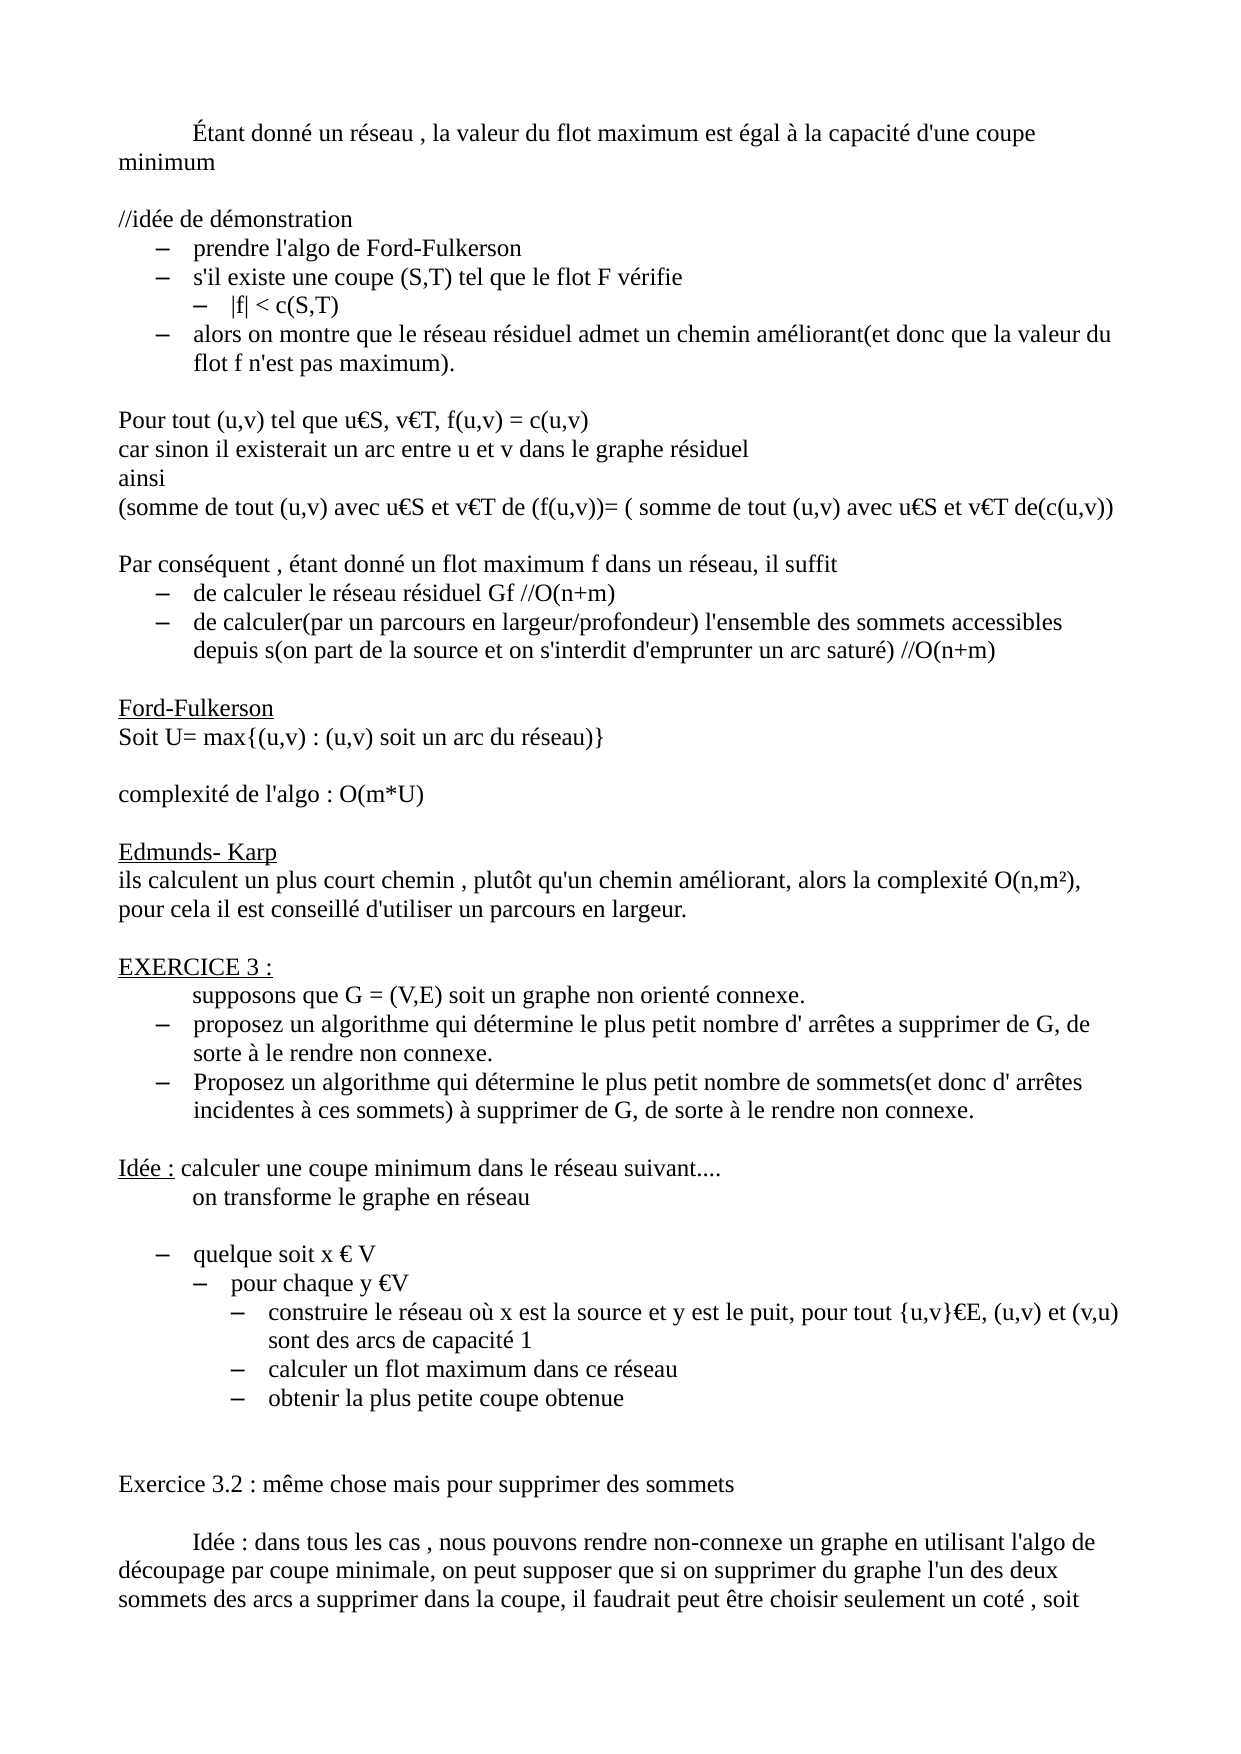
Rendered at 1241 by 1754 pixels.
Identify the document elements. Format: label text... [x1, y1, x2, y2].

text Par conséquent , étant donné un flot maximum f dans un réseau, il suffit [118, 549, 1122, 578]
list construire le réseau où x est la source et y est le puit, pour tout {u,v}€E, (u,v) et (v,u) sont des arcs de capacité 1 [231, 1297, 1122, 1354]
text (somme de tout (u,v) avec u€S et v€T de (f(u,v))= ( somme de tout (u,v) avec u€S et v€T de(c(u,v)) [118, 492, 1122, 521]
text car sinon il existerait un arc entre u et v dans le graphe résiduel [118, 434, 1122, 463]
list obtenir la plus petite coupe obtenue [231, 1383, 1122, 1412]
list alors on montre que le réseau résiduel admet un chemin améliorant(et donc que la valeur du flot f n'est pas maximum). [156, 319, 1122, 377]
text complexité de l'algo : O(m*U) [118, 779, 1122, 808]
text ainsi [118, 463, 1122, 492]
text Exercice 3.2 : même chose mais pour supprimer des sommets [118, 1469, 1122, 1498]
text EXERCICE 3 : [118, 952, 1122, 981]
list pour chaque y €V [193, 1268, 1122, 1297]
text Idée : dans tous les cas , nous pouvons rendre non-connexe un graphe en utilisant l'algo de découpage par coupe minimale, on peut supposer que si on supprimer du graphe l'un des deux sommets des arcs a supprimer dans la coupe, il faudrait peut être choisir seulement un coté , soit [118, 1527, 1122, 1613]
text //idée de démonstration [118, 204, 1122, 233]
list de calculer(par un parcours en largeur/profondeur) l'ensemble des sommets accessibles depuis s(on part de la source et on s'interdit d'emprunter un arc saturé) //O(n+m) [156, 607, 1122, 664]
list prendre l'algo de Ford-Fulkerson [156, 233, 1122, 262]
list quelque soit x € V [156, 1239, 1122, 1268]
text Ford-Fulkerson [118, 693, 1122, 722]
list calculer un flot maximum dans ce réseau [231, 1354, 1122, 1383]
text ils calculent un plus court chemin , plutôt qu'un chemin améliorant, alors la complexité O(n,m²), pour cela il est conseillé d'utiliser un parcours en largeur. [118, 866, 1122, 923]
list Proposez un algorithme qui détermine le plus petit nombre de sommets(et donc d' arrêtes incidentes à ces sommets) à supprimer de G, de sorte à le rendre non connexe. [156, 1067, 1122, 1124]
list |f| < c(S,T) [193, 291, 1122, 319]
text Edmunds- Karp [118, 837, 1122, 866]
text supposons que G = (V,E) soit un graphe non orienté connexe. [118, 981, 1122, 1009]
text Soit U= max{(u,v) : (u,v) soit un arc du réseau)} [118, 722, 1122, 751]
text Pour tout (u,v) tel que u€S, v€T, f(u,v) = c(u,v) [118, 406, 1122, 434]
list proposez un algorithme qui détermine le plus petit nombre d' arrêtes a supprimer de G, de sorte à le rendre non connexe. [156, 1009, 1122, 1067]
text on transforme le graphe en réseau [118, 1182, 1122, 1211]
text Étant donné un réseau , la valeur du flot maximum est égal à la capacité d'une coupe minimum [118, 118, 1122, 176]
list s'il existe une coupe (S,T) tel que le flot F vérifie [156, 262, 1122, 291]
text Idée : calculer une coupe minimum dans le réseau suivant.... [118, 1153, 1122, 1182]
list de calculer le réseau résiduel Gf //O(n+m) [156, 578, 1122, 607]
